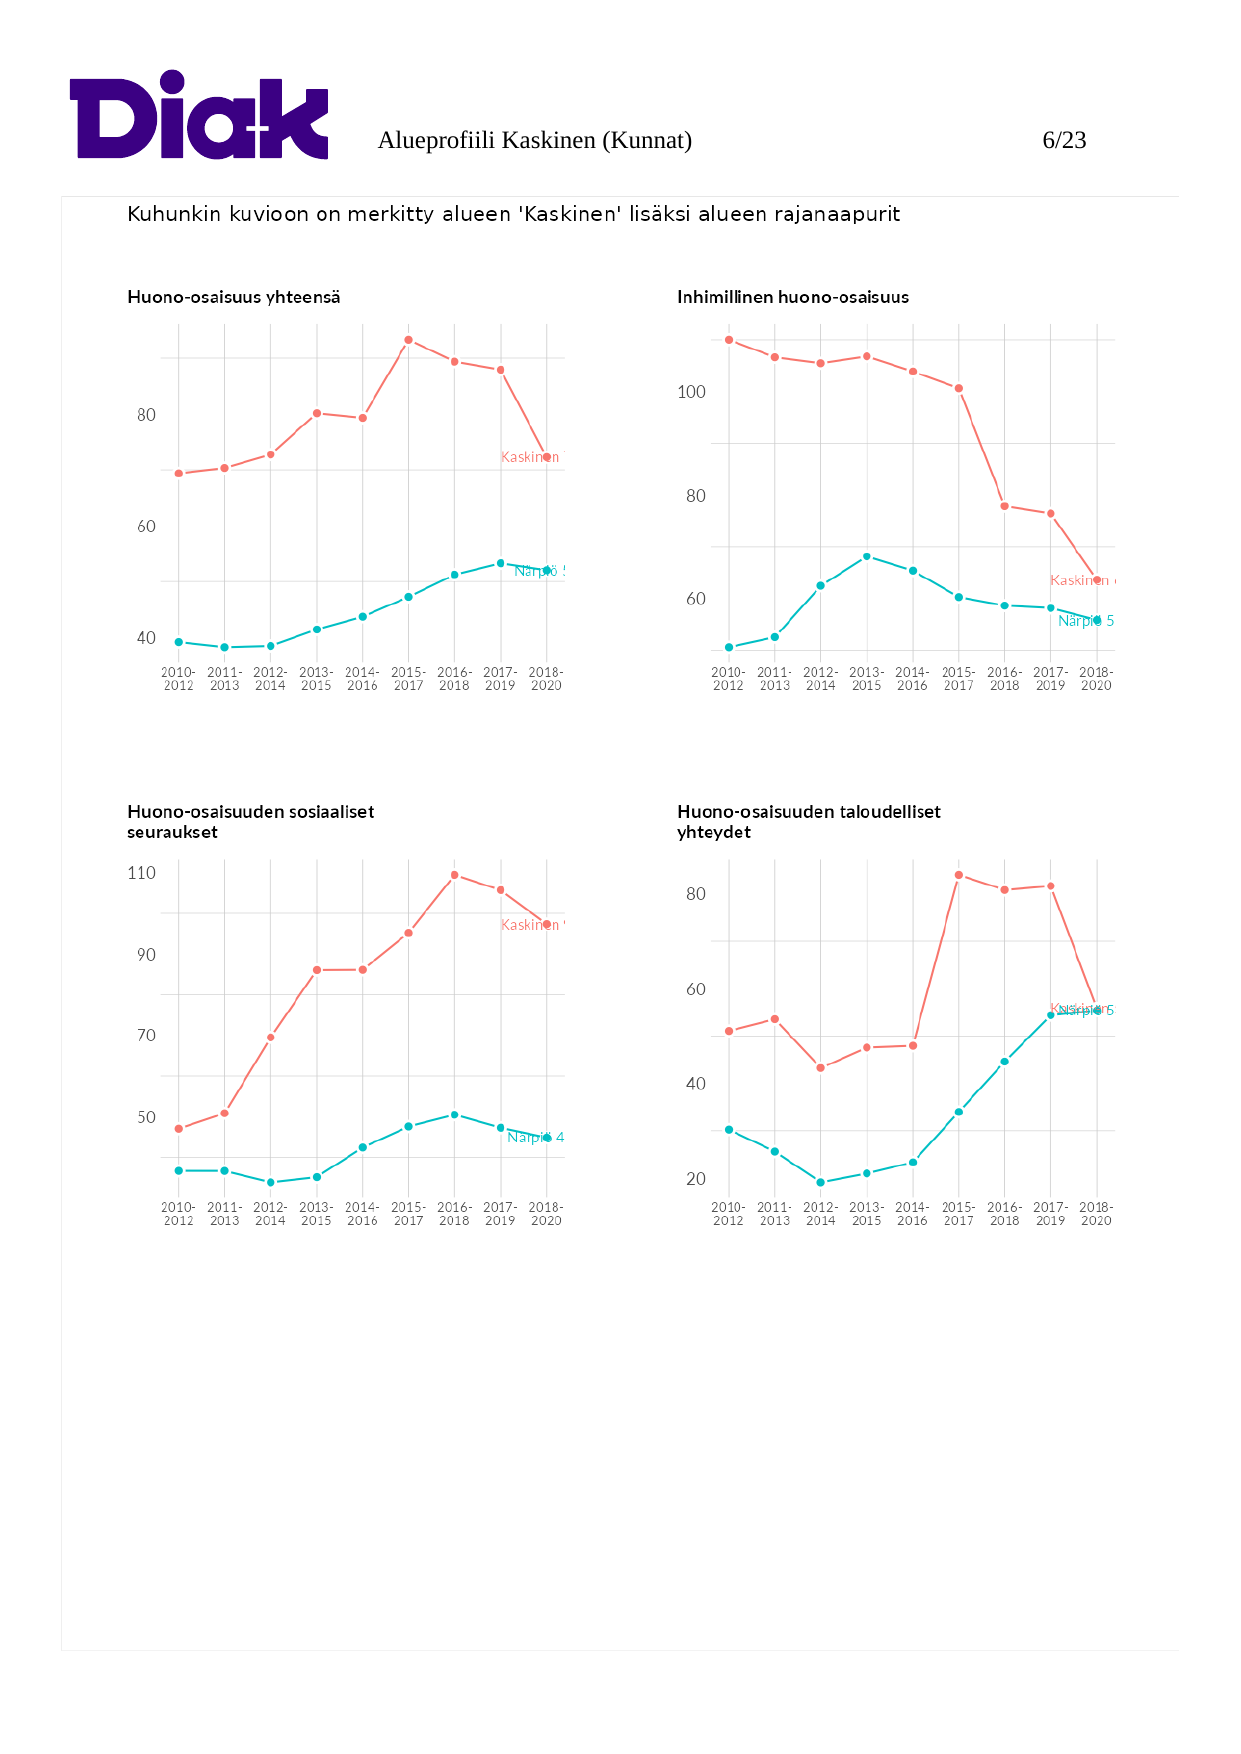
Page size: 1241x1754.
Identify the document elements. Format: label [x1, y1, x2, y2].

picture [61, 196, 1179, 1651]
